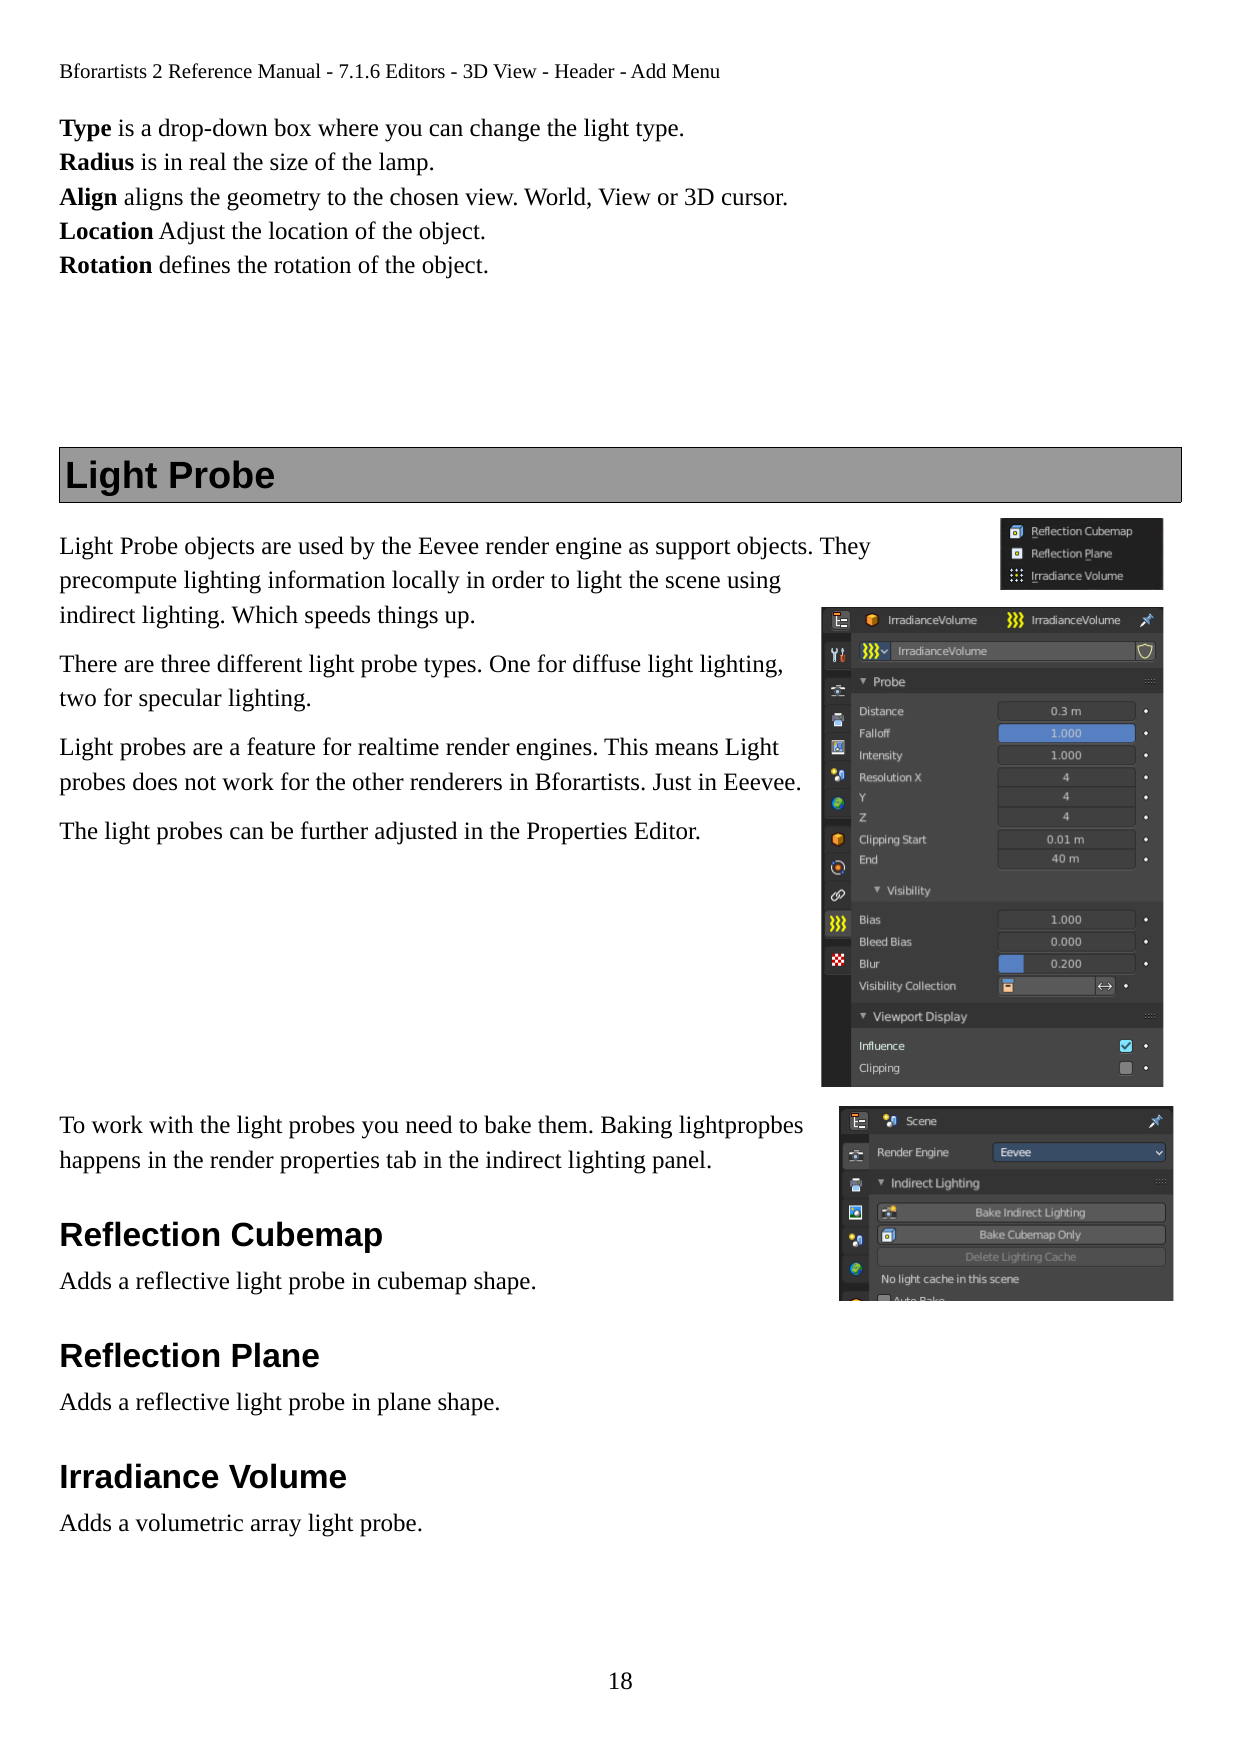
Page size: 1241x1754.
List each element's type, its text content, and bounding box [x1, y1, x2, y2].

table_header Light Probe [60, 448, 1181, 502]
subtitle Reflection Plane [59, 1336, 1181, 1374]
subtitle Irradiance Volume [59, 1457, 1181, 1495]
text Adds a reflective light probe in plane shape. [59, 1387, 1181, 1416]
text Type is a drop-down box where you can change the light type. Radius is in real the size of the lamp. Align aligns the geometry to the chosen view. World, View or 3D cursor. Location Adjust the location of the object. Rotation defines the rotation of the object. [59, 113, 1181, 279]
text Light Probe objects are used by the Eevee render engine as support objects. They precompute lighting information locally in order to light the scene using indirect lighting. Which speeds things up. [59, 531, 1181, 628]
text There are three different light probe types. One for diffuse light lighting, two for specular lighting. [59, 649, 821, 712]
text Light probes are a feature for realtime render engines. This means Light probes does not work for the other renderers in Bforartists. Just in Eeevee. [59, 732, 821, 796]
subtitle Reflection Cubemap [59, 1215, 839, 1253]
picture [1000, 518, 1164, 590]
picture [839, 1106, 1174, 1301]
picture [821, 607, 1164, 1087]
text To work with the light probes you need to bake them. Baking lightpropbes happens in the render properties tab in the indirect lighting panel. [59, 1110, 839, 1173]
text Adds a reflective light probe in cubemap shape. [59, 1266, 839, 1294]
text Adds a volumetric array light probe. [59, 1508, 1181, 1537]
text The light probes can be further adjusted in the Properties Editor. [59, 816, 821, 845]
